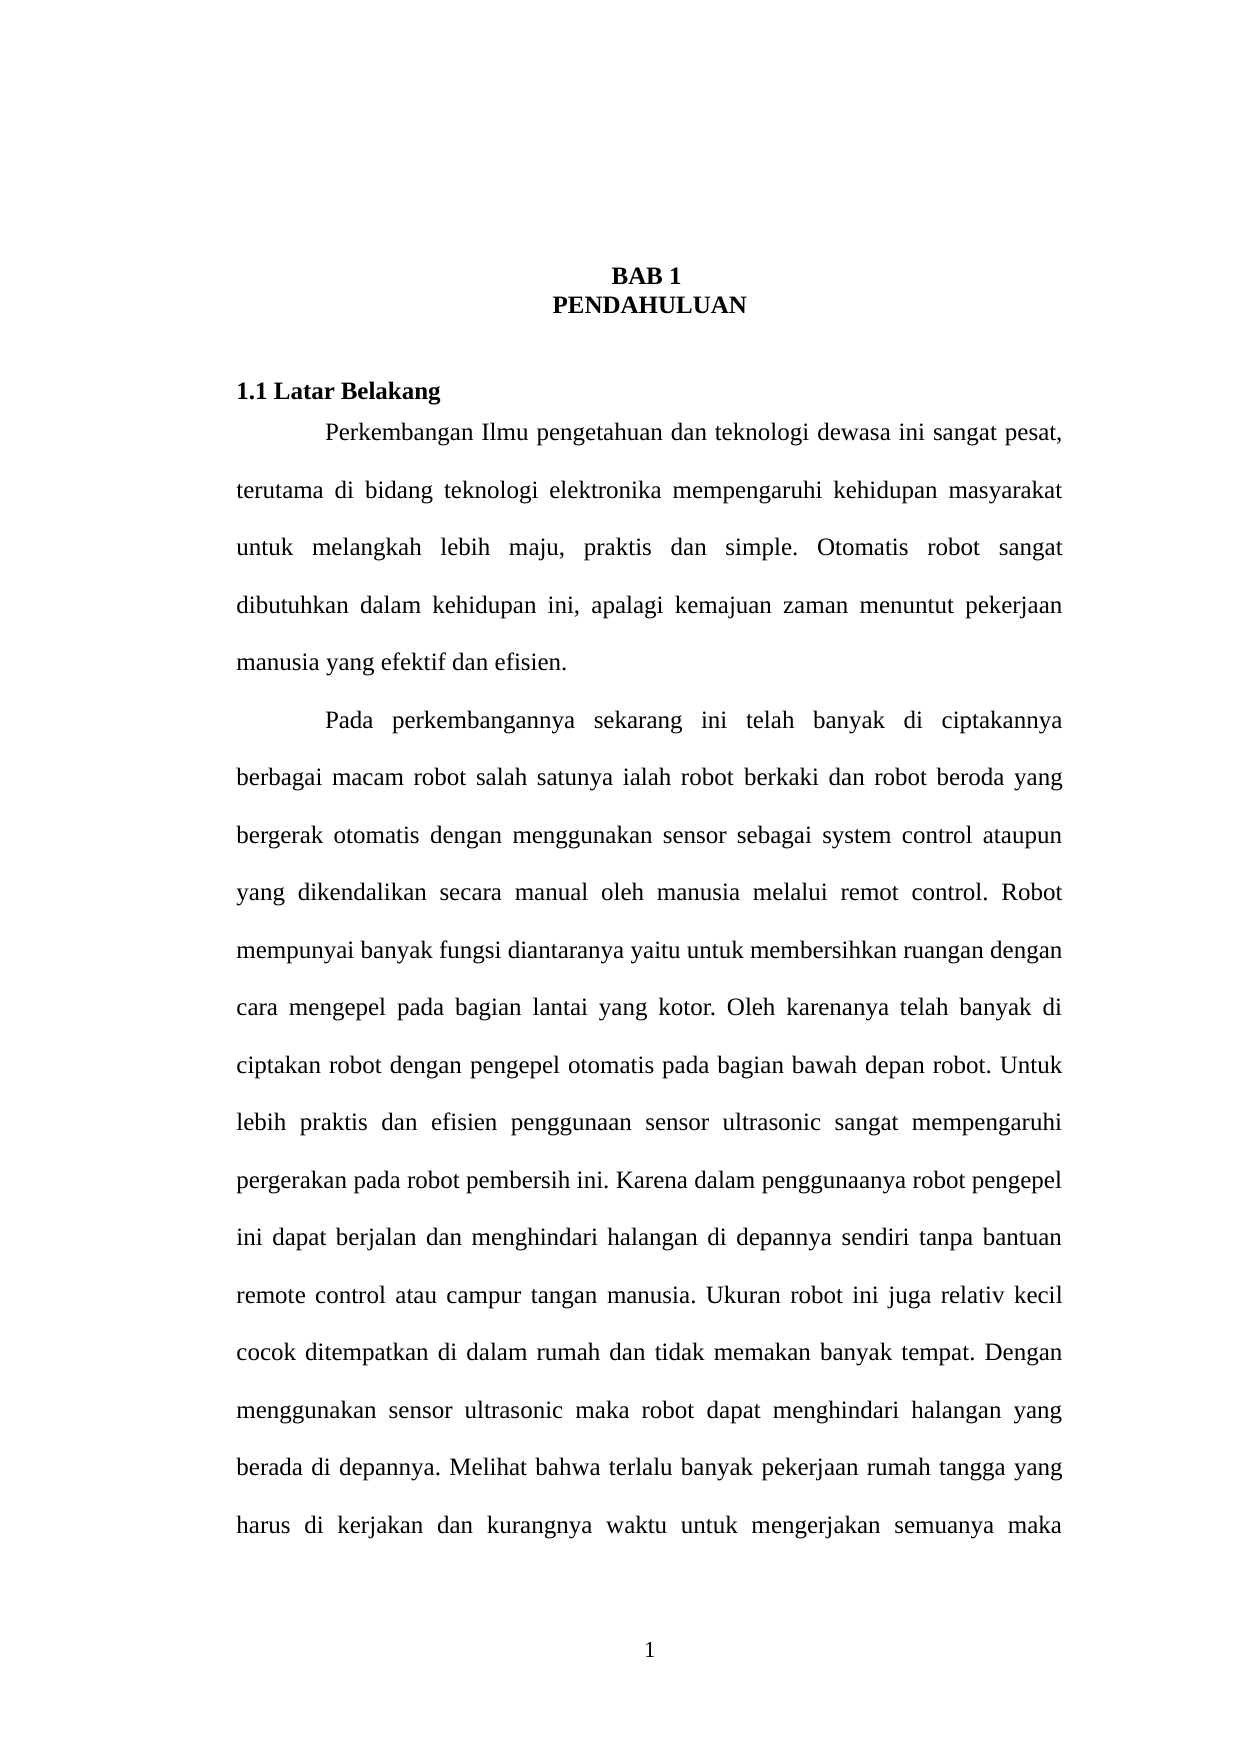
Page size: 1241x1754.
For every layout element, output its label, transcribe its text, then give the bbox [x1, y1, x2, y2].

subtitle PENDAHULUAN [236, 261, 1063, 318]
text Pada perkembangannya sekarang ini telah banyak di ciptakannya berbagai macam robot salah satunya ialah robot berkaki dan robot beroda yang bergerak otomatis dengan menggunakan sensor sebagai system control ataupun yang dikendalikan secara manual oleh manusia melalui remot control. Robot mempunyai banyak fungsi diantaranya yaitu untuk membersihkan ruangan dengan cara mengepel pada bagian lantai yang kotor. Oleh karenanya telah banyak di ciptakan robot dengan pengepel otomatis pada bagian bawah depan robot. Untuk lebih praktis dan efisien penggunaan sensor ultrasonic sangat mempengaruhi pergerakan pada robot pembersih ini. Karena dalam penggunaanya robot pengepel ini dapat berjalan dan menghindari halangan di depannya sendiri tanpa bantuan remote control atau campur tangan manusia. Ukuran robot ini juga relativ kecil cocok ditempatkan di dalam rumah dan tidak memakan banyak tempat. Dengan menggunakan sensor ultrasonic maka robot dapat menghindari halangan yang berada di depannya. Melihat bahwa terlalu banyak pekerjaan rumah tangga yang harus di kerjakan dan kurangnya waktu untuk mengerjakan semuanya maka [236, 705, 1063, 1539]
text Perkembangan Ilmu pengetahuan dan teknologi dewasa ini sangat pesat, terutama di bidang teknologi elektronika mempengaruhi kehidupan masyarakat untuk melangkah lebih maju, praktis dan simple. Otomatis robot sangat dibutuhkan dalam kehidupan ini, apalagi kemajuan zaman menuntut pekerjaan manusia yang efektif dan efisien. [236, 417, 1063, 676]
subtitle Latar Belakang [236, 376, 1063, 405]
